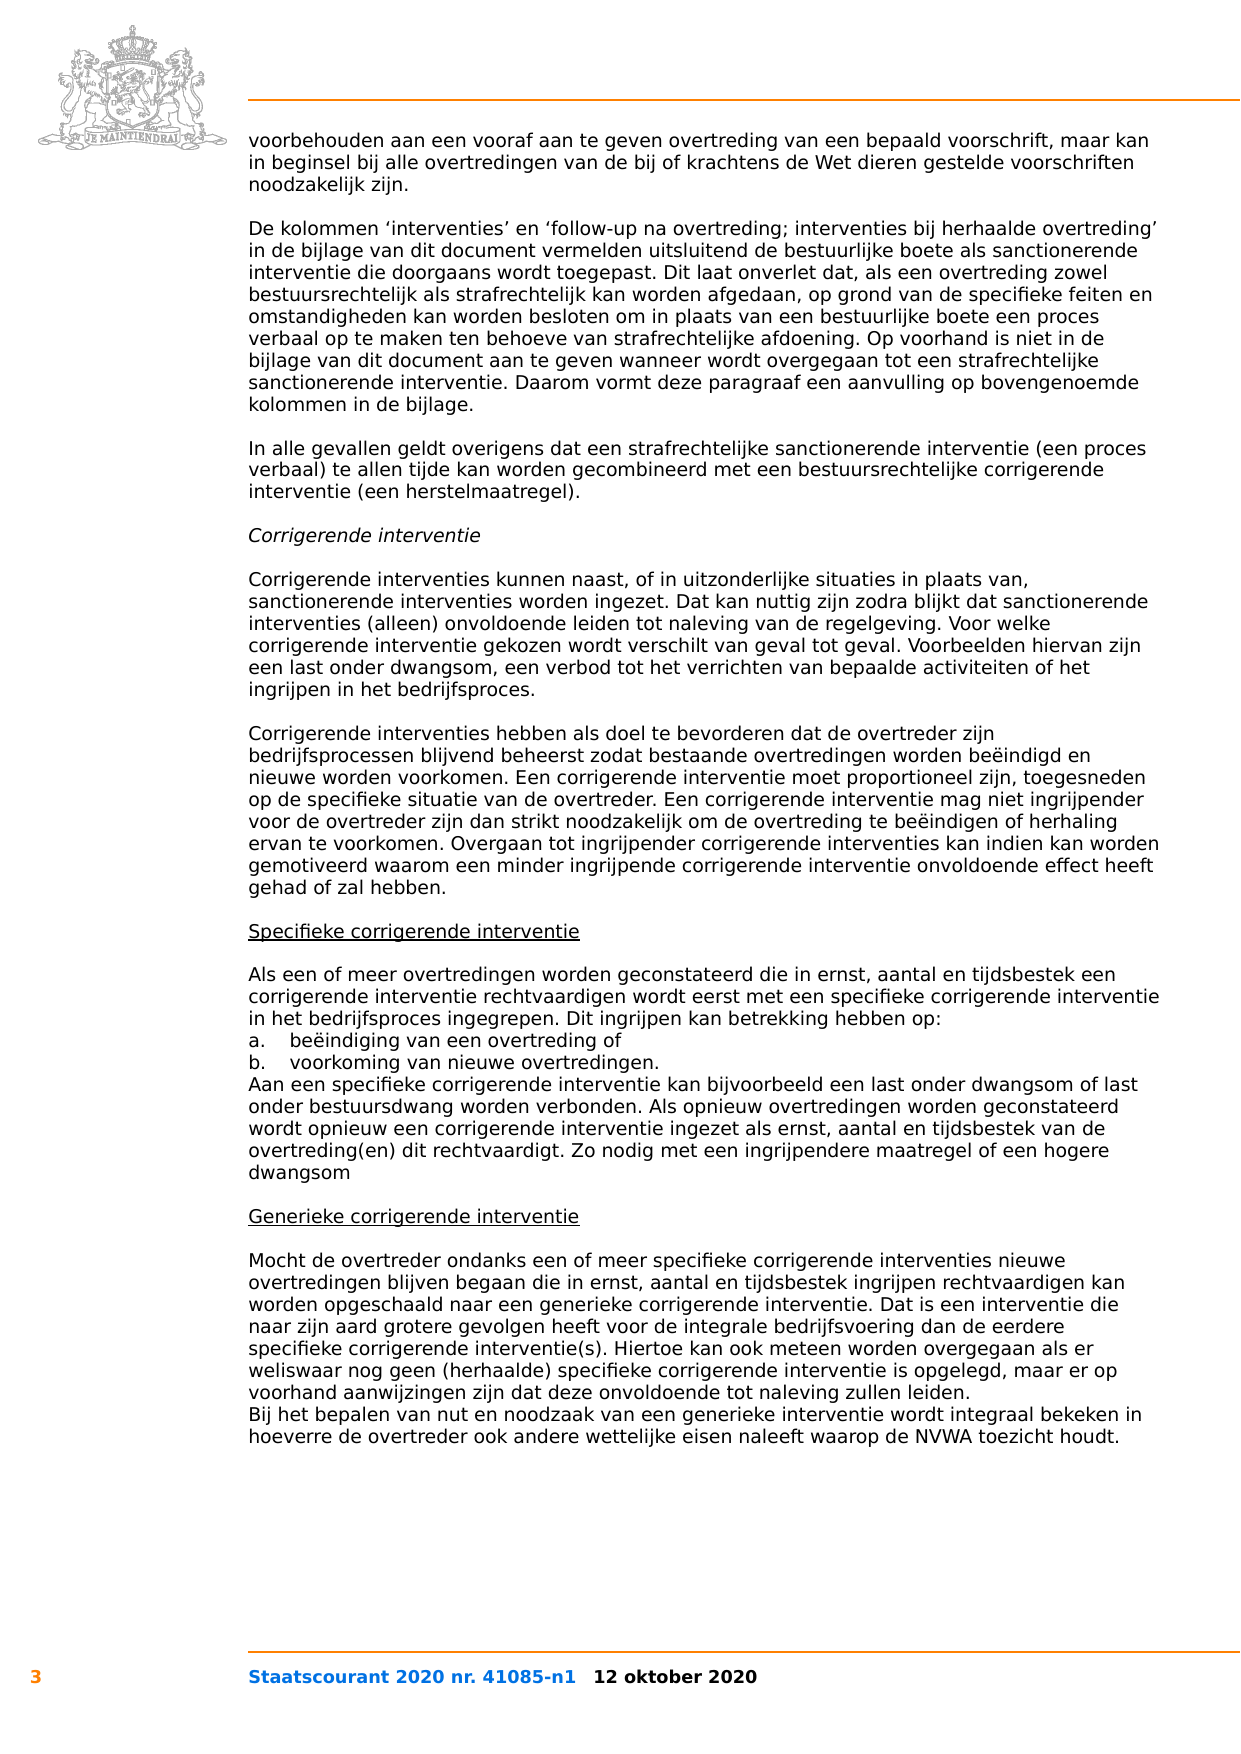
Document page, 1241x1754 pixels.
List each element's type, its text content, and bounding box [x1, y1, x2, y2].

text Als een of meer overtredingen worden geconstateerd die in ernst, aantal en tijdsbestek een corrigerende interventie rechtvaardigen wordt eerst met een specifieke corrigerende interventie in het bedrijfsproces ingegrepen. Dit ingrijpen kan betrekking hebben op: [248, 964, 1163, 1030]
text Mocht de overtreder ondanks een of meer specifieke corrigerende interventies nieuwe overtredingen blijven begaan die in ernst, aantal en tijdsbestek ingrijpen rechtvaardigen kan worden opgeschaald naar een generieke corrigerende interventie. Dat is een interventie die naar zijn aard grotere gevolgen heeft voor de integrale bedrijfsvoering dan de eerdere specifieke corrigerende interventie(s). Hiertoe kan ook meteen worden overgegaan als er weliswaar nog geen (herhaalde) specifieke corrigerende interventie is opgelegd, maar er op voorhand aanwijzingen zijn dat deze onvoldoende tot naleving zullen leiden. [248, 1250, 1163, 1404]
text In alle gevallen geldt overigens dat een strafrechtelijke sanctionerende interventie (een proces verbaal) te allen tijde kan worden gecombineerd met een bestuursrechtelijke corrigerende interventie (een herstelmaatregel). [248, 437, 1163, 503]
text Aan een specifieke corrigerende interventie kan bijvoorbeeld een last onder dwangsom of last onder bestuursdwang worden verbonden. Als opnieuw overtredingen worden geconstateerd wordt opnieuw een corrigerende interventie ingezet als ernst, aantal en tijdsbestek van de overtreding(en) dit rechtvaardigt. Zo nodig met een ingrijpendere maatregel of een hogere dwangsom [248, 1074, 1163, 1184]
text Corrigerende interventies hebben als doel te bevorderen dat de overtreder zijn bedrijfsprocessen blijvend beheerst zodat bestaande overtredingen worden beëindigd en nieuwe worden voorkomen. Een corrigerende interventie moet proportioneel zijn, toegesneden op de specifieke situatie van de overtreder. Een corrigerende interventie mag niet ingrijpender voor de overtreder zijn dan strikt noodzakelijk om de overtreding te beëindigen of herhaling ervan te voorkomen. Overgaan tot ingrijpender corrigerende interventies kan indien kan worden gemotiveerd waarom een minder ingrijpende corrigerende interventie onvoldoende effect heeft gehad of zal hebben. [248, 723, 1163, 899]
text voorbehouden aan een vooraf aan te geven overtreding van een bepaald voorschrift, maar kan in beginsel bij alle overtredingen van de bij of krachtens de Wet dieren gestelde voorschriften noodzakelijk zijn. [248, 130, 1163, 196]
text De kolommen ‘interventies’ en ‘follow-up na overtreding; interventies bij herhaalde overtreding’ in de bijlage van dit document vermelden uitsluitend de bestuurlijke boete als sanctionerende interventie die doorgaans wordt toegepast. Dit laat onverlet dat, als een overtreding zowel bestuursrechtelijk als strafrechtelijk kan worden afgedaan, op grond van de specifieke feiten en omstandigheden kan worden besloten om in plaats van een bestuurlijke boete een proces verbaal op te maken ten behoeve van strafrechtelijke afdoening. Op voorhand is niet in de bijlage van dit document aan te geven wanneer wordt overgegaan tot een strafrechtelijke sanctionerende interventie. Daarom vormt deze paragraaf een aanvulling op bovengenoemde kolommen in de bijlage. [248, 218, 1163, 416]
text Corrigerende interventies kunnen naast, of in uitzonderlijke situaties in plaats van, sanctionerende interventies worden ingezet. Dat kan nuttig zijn zodra blijkt dat sanctionerende interventies (alleen) onvoldoende leiden tot naleving van de regelgeving. Voor welke corrigerende interventie gekozen wordt verschilt van geval tot geval. Voorbeelden hiervan zijn een last onder dwangsom, een verbod tot het verrichten van bepaalde activiteiten of het ingrijpen in het bedrijfsproces. [248, 569, 1163, 701]
subtitle Generieke corrigerende interventie [248, 1206, 1163, 1228]
subtitle Specifieke corrigerende interventie [248, 921, 1163, 942]
subtitle Corrigerende interventie [248, 525, 1163, 547]
text a. beëindiging van een overtreding of [248, 1030, 1163, 1052]
text b. voorkoming van nieuwe overtredingen. [248, 1052, 1163, 1074]
text Bij het bepalen van nut en noodzaak van een generieke interventie wordt integraal bekeken in hoeverre de overtreder ook andere wettelijke eisen naleeft waarop de NVWA toezicht houdt. [248, 1404, 1163, 1448]
picture [38, 25, 227, 150]
